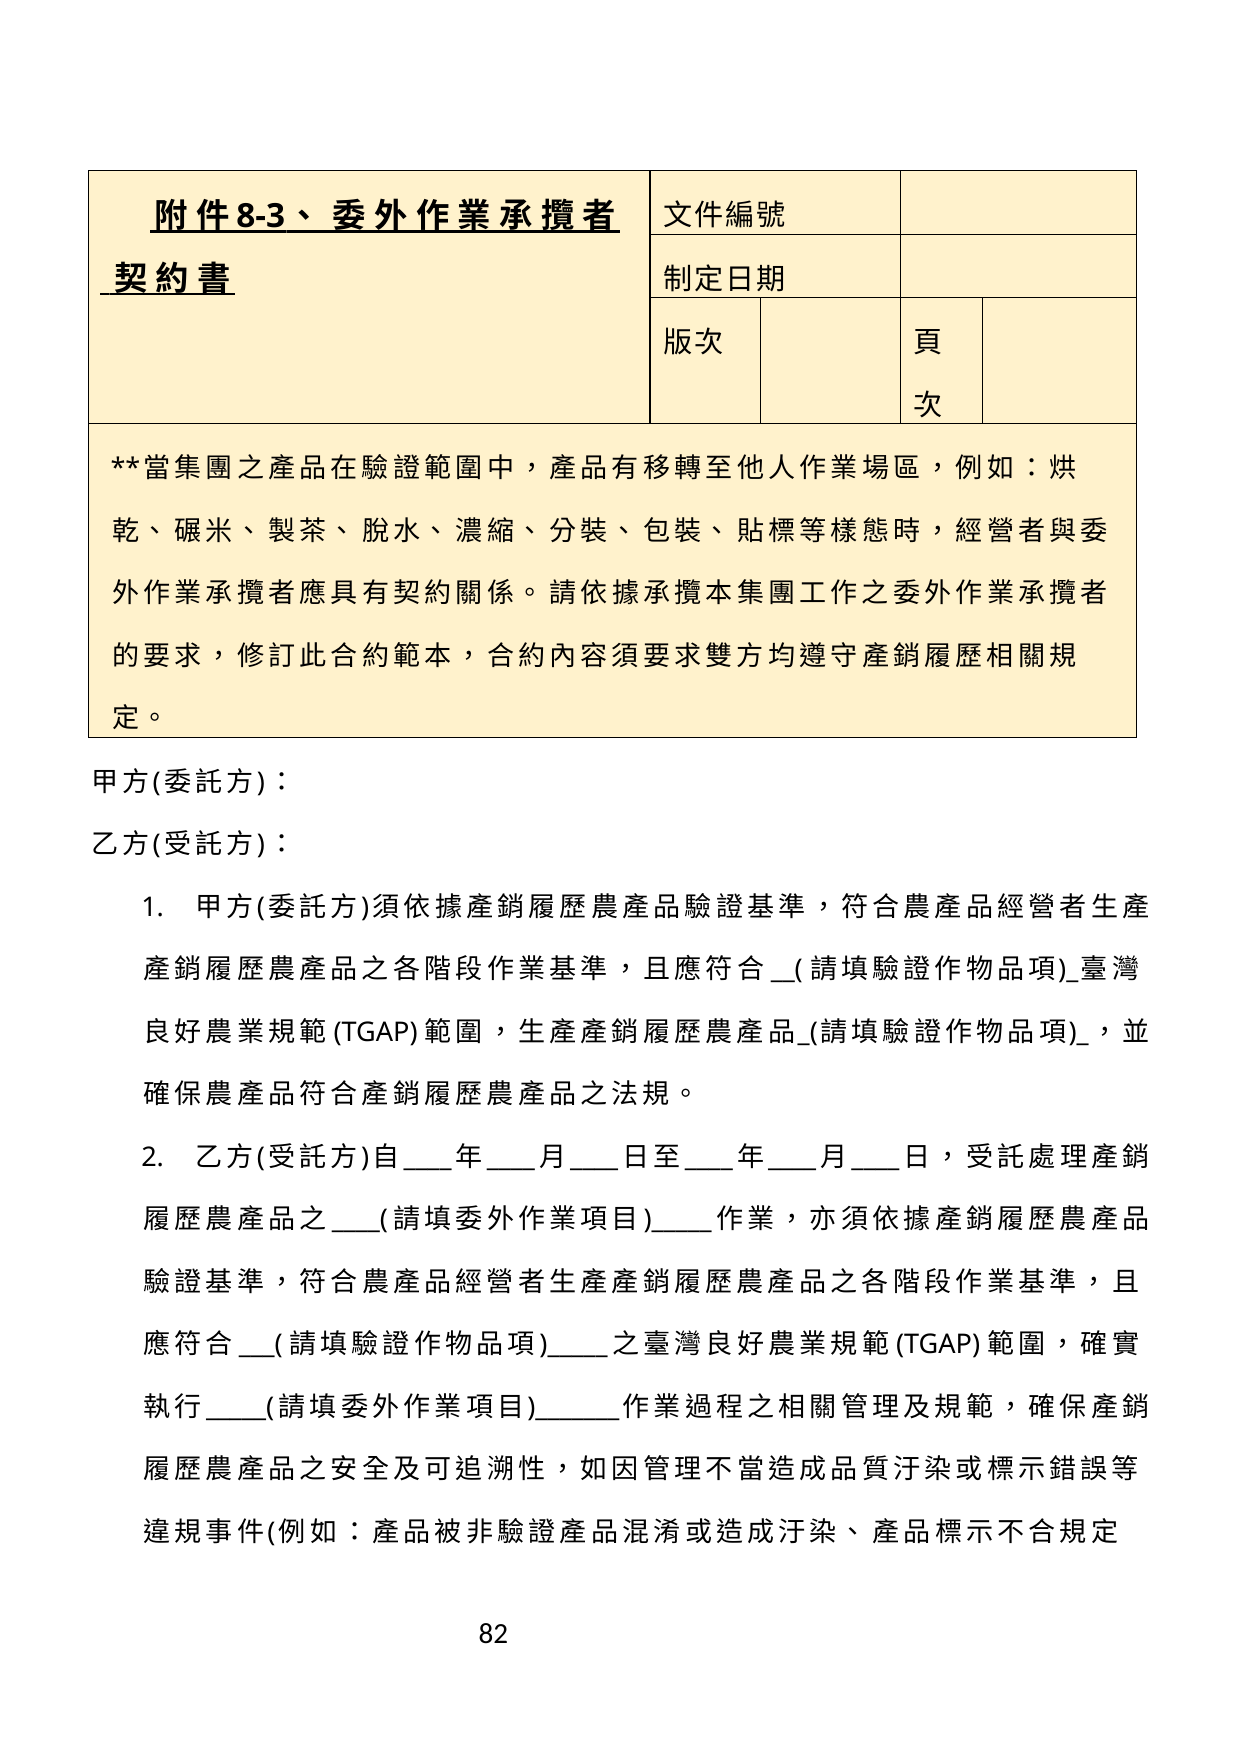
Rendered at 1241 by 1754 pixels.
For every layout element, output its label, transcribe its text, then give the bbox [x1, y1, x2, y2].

table_cell [761, 298, 900, 423]
table_cell 版次 [651, 298, 760, 423]
text 甲方(委託方)： [89, 738, 1151, 800]
text 乙方(受託方)： [89, 800, 1151, 863]
table_cell [983, 298, 1136, 423]
table_header 附件8-3、委外作業承攬者契約書 [89, 171, 649, 423]
list 甲方(委託方)須依據產銷履歷農產品驗證基準，符合農產品經營者生產產銷履歷農產品之各階段作業基準，且應符合__(請填驗證作物品項)_臺灣良好農業規範(TGAP)範圍，生產產銷履歷農產品_(請填驗證作物品項)_，並確保農產品符合產銷履歷農產品之法規。 [133, 863, 1151, 1113]
table_cell 頁次 [901, 298, 982, 423]
table_header 文件編號 [651, 171, 900, 234]
table_cell **當集團之產品在驗證範圍中，產品有移轉至他人作業場區，例如：烘乾、碾米、製茶、脫水、濃縮、分裝、包裝、貼標等樣態時，經營者與委外作業承攬者應具有契約關係。請依據承攬本集團工作之委外作業承攬者的要求，修訂此合約範本，合約內容須要求雙方均遵守產銷履歷相關規定。 [89, 424, 1136, 737]
table_cell [901, 235, 1136, 297]
table_header [901, 171, 1136, 234]
list 乙方(受託方)自____年____月____日至____年____月____日，受託處理產銷履歷農產品之____(請填委外作業項目)_____作業，亦須依據產銷履歷農產品驗證基準，符合農產品經營者生產產銷履歷農產品之各階段作業基準，且應符合___(請填驗證作物品項)_____之臺灣良好農業規範(TGAP)範圍，確實執行_____(請填委外作業項目)_______作業過程之相關管理及規範，確保產銷履歷農產品之安全及可追溯性，如因管理不當造成品質汙染或標示錯誤等違規事件(例如：產品被非驗證產品混淆或造成汙染、產品標示不合規定 [133, 1113, 1151, 1550]
table_cell 制定日期 [651, 235, 900, 297]
